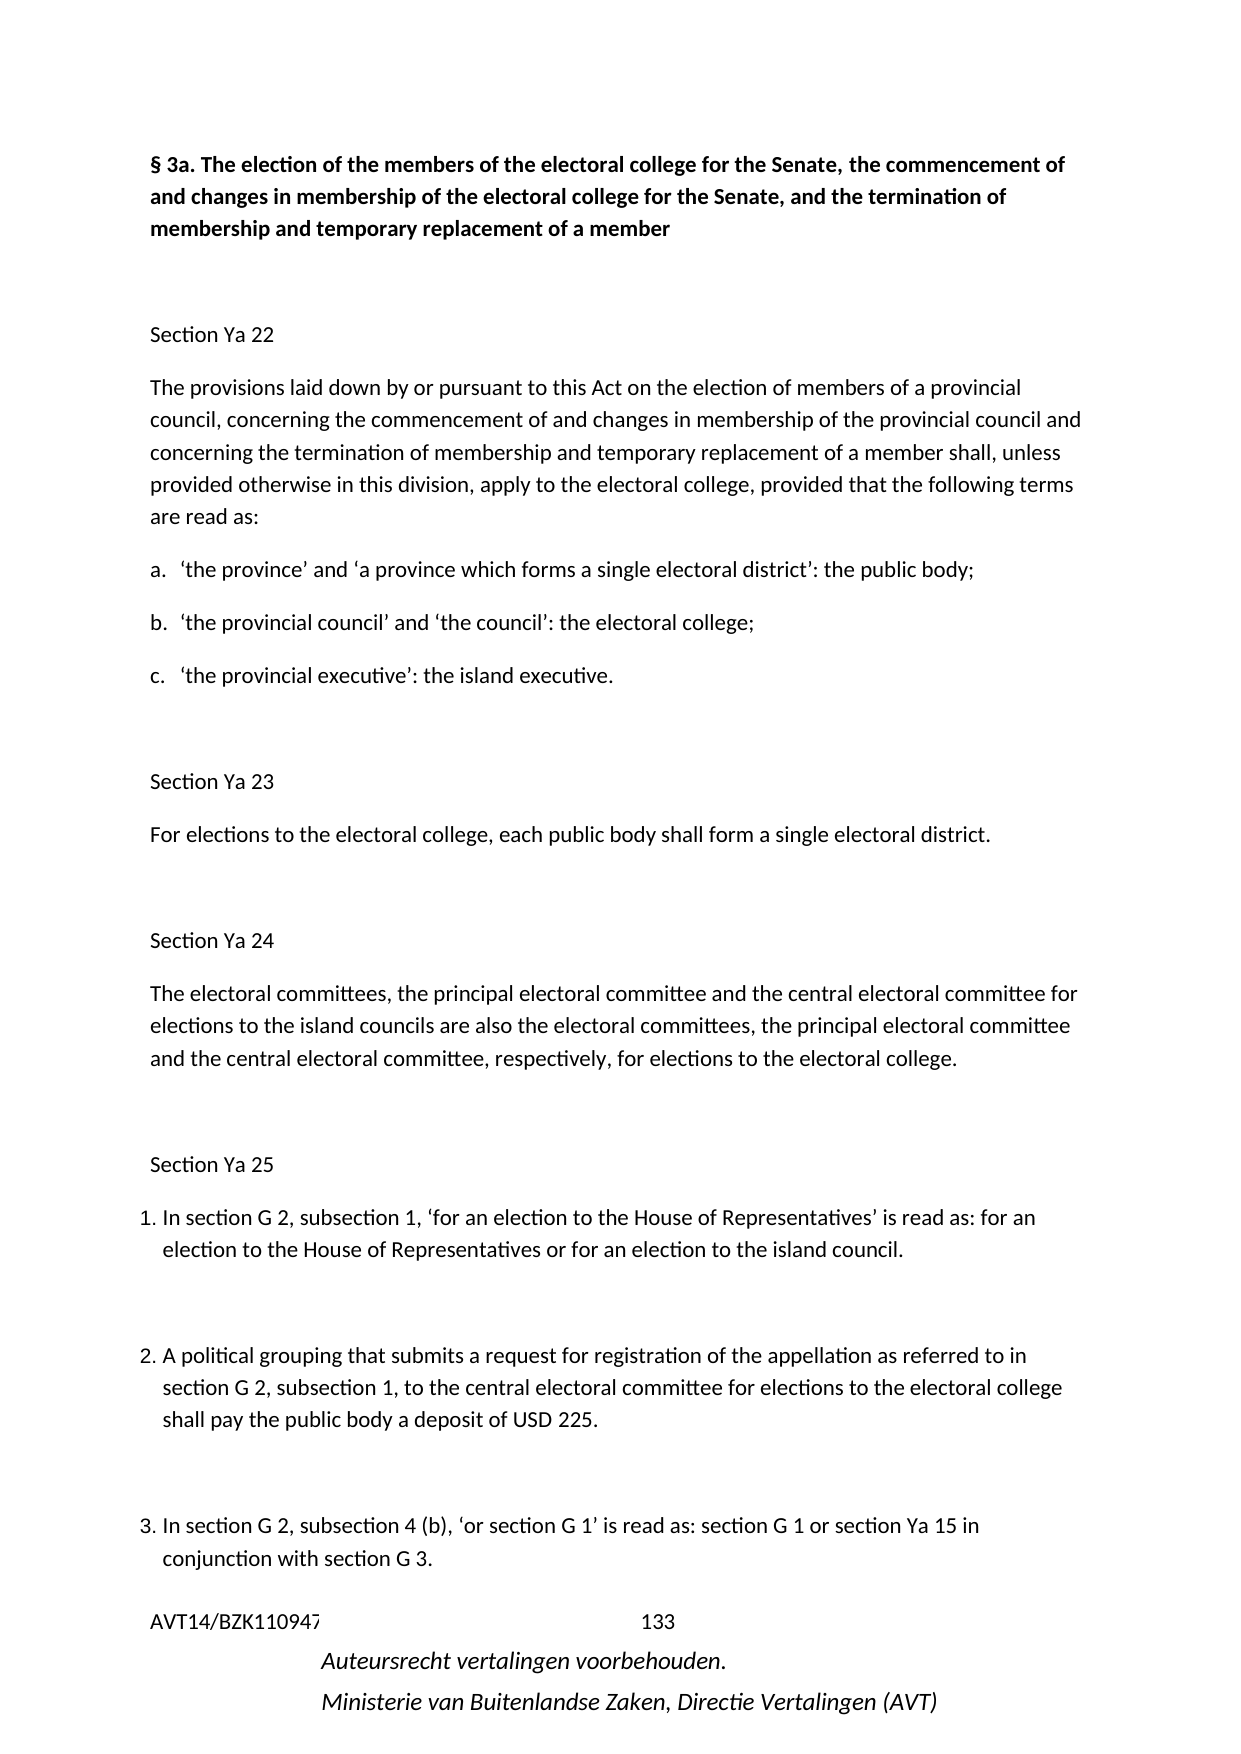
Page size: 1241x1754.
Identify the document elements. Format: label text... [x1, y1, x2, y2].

text Section Ya 24 [150, 926, 1090, 954]
text § 3a. The election of the members of the electoral college for the Senate, the commencement of and changes in membership of the electoral college for the Senate, and the termination of membership and temporary replacement of a member [150, 150, 1090, 242]
text The provisions laid down by or pursuant to this Act on the election of members of a provincial council, concerning the commencement of and changes in membership of the provincial council and concerning the termination of membership and temporary replacement of a member shall, unless provided otherwise in this division, apply to the electoral college, provided that the following terms are read as: [150, 373, 1090, 530]
text For elections to the electoral college, each public body shall form a single electoral district. [150, 820, 1090, 848]
list ‘the province’ and ‘a province which forms a single electoral district’: the public body; [150, 555, 1090, 583]
text Section Ya 22 [150, 320, 1090, 348]
list ‘the provincial council’ and ‘the council’: the electoral college; [150, 608, 1090, 636]
list ‘the provincial executive’: the island executive. [150, 661, 1090, 689]
text Section Ya 25 [150, 1150, 1090, 1178]
list A political grouping that submits a request for registration of the appellation as referred to in section G 2, subsection 1, to the central electoral committee for elections to the electoral college shall pay the public body a deposit of USD 225. [139, 1341, 1090, 1433]
list In section G 2, subsection 4 (b), ‘or section G 1’ is read as: section G 1 or section Ya 15 in conjunction with section G 3. [139, 1511, 1090, 1572]
text Section Ya 23 [150, 767, 1090, 795]
list In section G 2, subsection 1, ‘for an election to the House of Representatives’ is read as: for an election to the House of Representatives or for an election to the island council. [139, 1203, 1090, 1263]
text The electoral committees, the principal electoral committee and the central electoral committee for elections to the island councils are also the electoral committees, the principal electoral committee and the central electoral committee, respectively, for elections to the electoral college. [150, 979, 1090, 1072]
